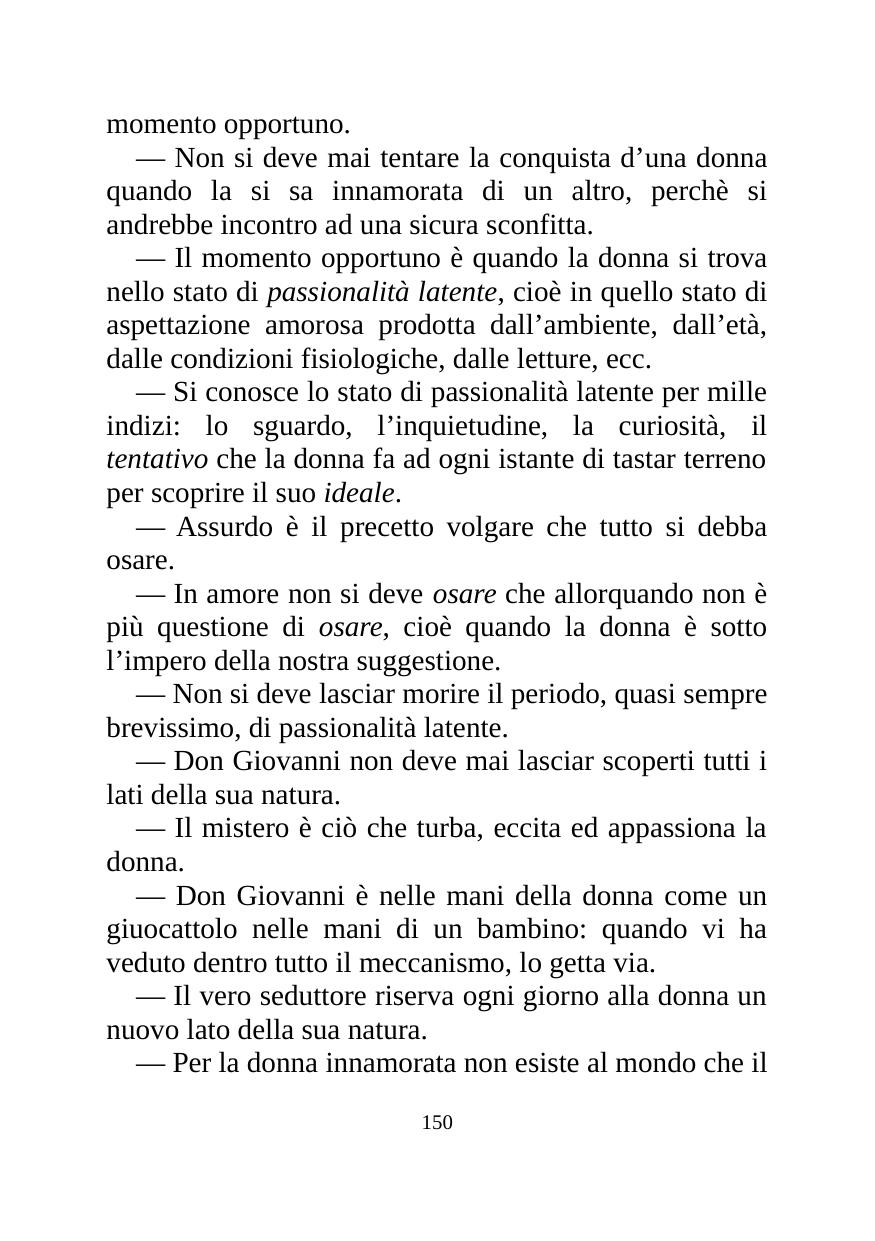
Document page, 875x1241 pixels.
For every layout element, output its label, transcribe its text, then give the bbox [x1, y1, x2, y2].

text — In amore non si deve osare che allorquando non è più questione di osare, cioè quando la donna è sotto l’impero della nostra suggestione. [106, 576, 768, 676]
text — Il mistero è ciò che turba, eccita ed appassiona la donna. [106, 811, 768, 878]
text momento opportuno. [106, 106, 768, 140]
text — Per la donna innamorata non esiste al mondo che il [106, 1045, 768, 1079]
text — Non si deve lasciar morire il periodo, quasi sempre brevissimo, di passionalità latente. [106, 676, 768, 743]
text — Non si deve mai tentare la conquista d’una donna quando la si sa innamorata di un altro, perchè si andrebbe incontro ad una sicura sconfitta. [106, 140, 768, 240]
text — Il vero seduttore riserva ogni giorno alla donna un nuovo lato della sua natura. [106, 978, 768, 1045]
text — Don Giovanni non deve mai lasciar scoperti tutti i lati della sua natura. [106, 743, 768, 811]
text — Si conosce lo stato di passionalità latente per mille indizi: lo sguardo, l’inquietudine, la curiosità, il tentativo che la donna fa ad ogni istante di tastar terreno per scoprire il suo ideale. [106, 374, 768, 509]
text — Don Giovanni è nelle mani della donna come un giuocattolo nelle mani di un bambino: quando vi ha veduto dentro tutto il meccanismo, lo getta via. [106, 878, 768, 978]
text — Il momento opportuno è quando la donna si trova nello stato di passionalità latente, cioè in quello stato di aspettazione amorosa prodotta dall’ambiente, dall’età, dalle condizioni fisiologiche, dalle letture, ecc. [106, 240, 768, 374]
text — Assurdo è il precetto volgare che tutto si debba osare. [106, 509, 768, 576]
